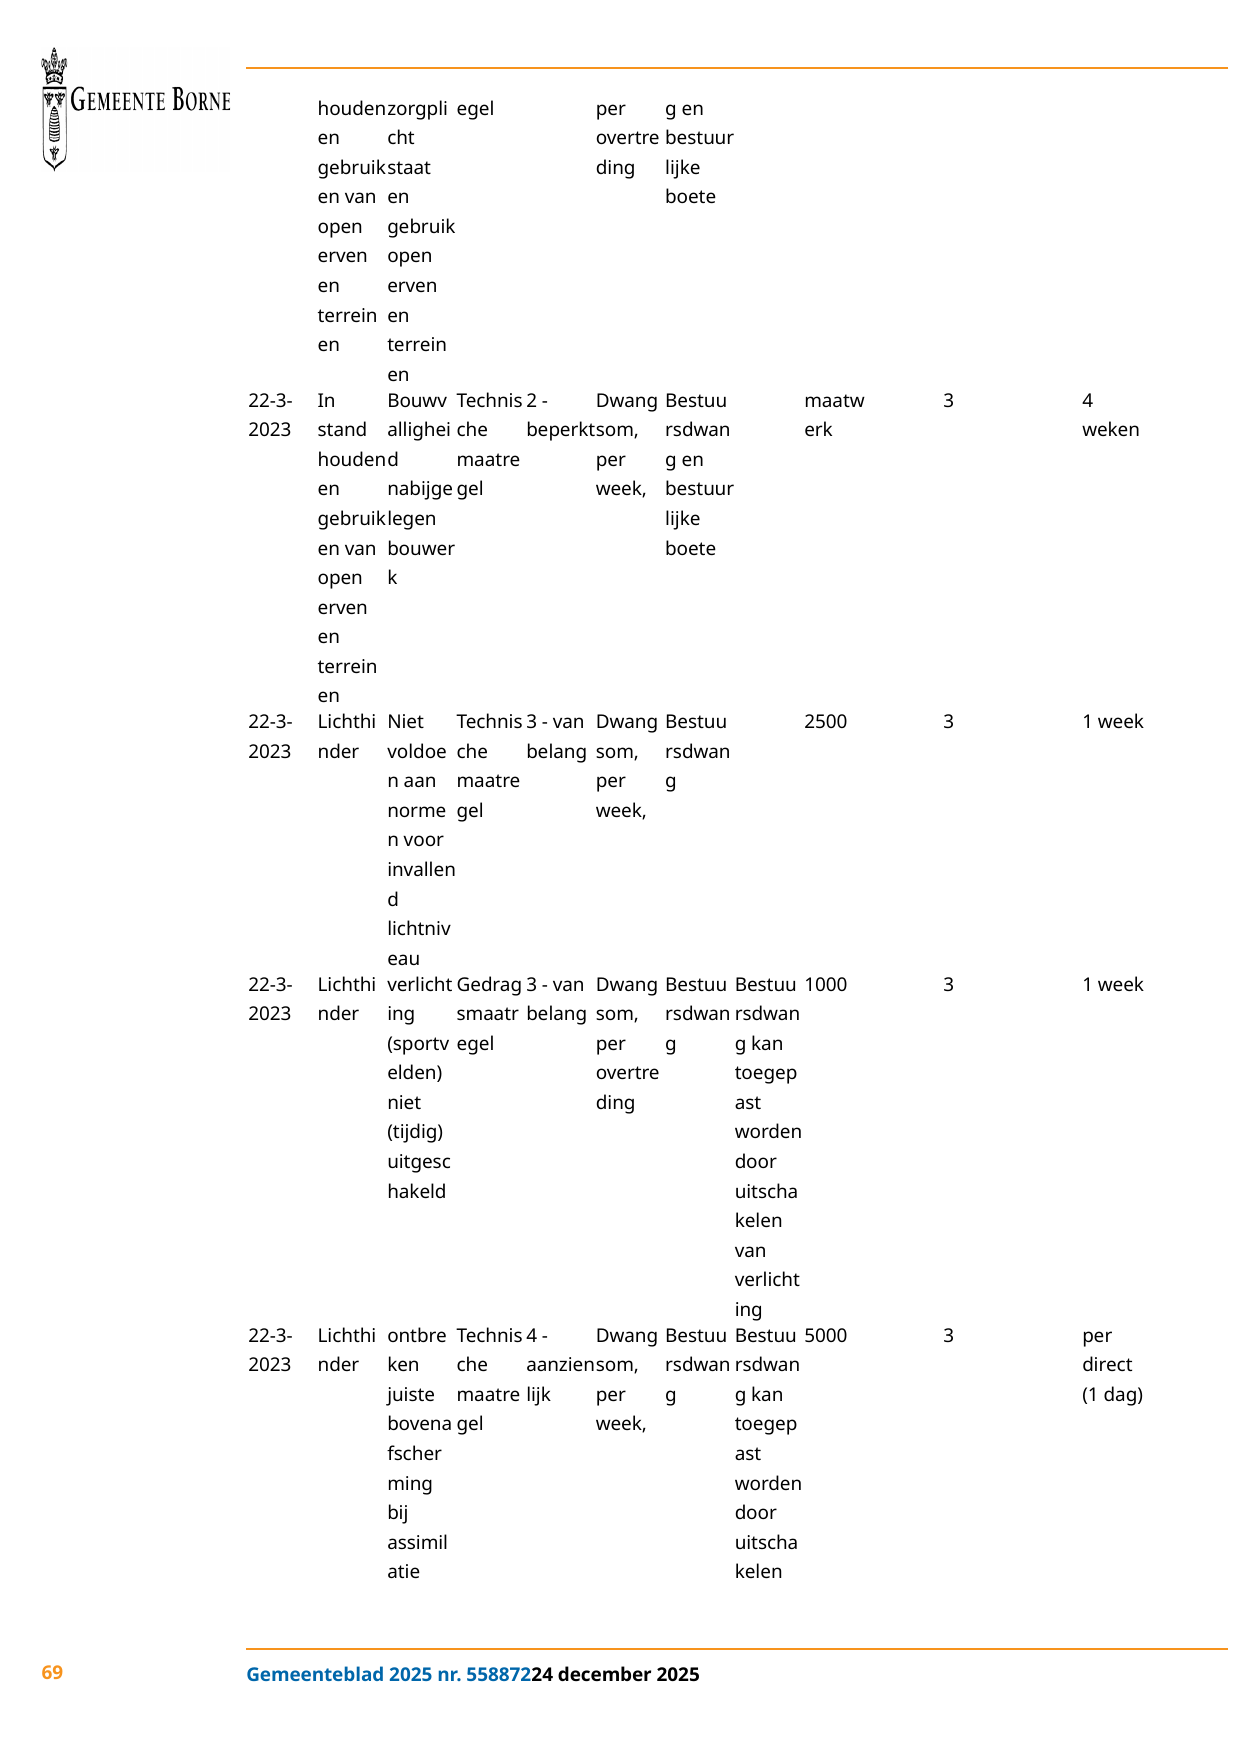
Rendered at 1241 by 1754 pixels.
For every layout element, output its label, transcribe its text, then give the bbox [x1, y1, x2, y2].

table_cell In stand houden en gebruiken van open erven en terreinen [318, 387, 387, 708]
table_cell 3 [943, 1322, 1013, 1584]
table_cell 22-3-2023 [248, 971, 317, 1322]
table_cell 5000 [804, 1322, 873, 1584]
table_cell Bestuursdwang kan toegepast worden door uitschakelen van verlichting [735, 971, 804, 1322]
table_cell Bestuursdwang [665, 708, 734, 971]
table_cell Niet voldoen aan normen voor invallend lichtniveau [387, 708, 456, 971]
table_cell maatwerk [804, 387, 873, 708]
table_cell [1013, 387, 1082, 708]
table_cell [874, 387, 943, 708]
table_cell Gedragsmaatregel [456, 971, 526, 1322]
table_cell Bouwvalligheid nabijgelegen bouwerk [387, 387, 456, 708]
table_cell [248, 95, 317, 387]
table_cell [804, 95, 873, 387]
table_cell Dwangsom, per week, [596, 1322, 665, 1584]
table_cell 1 week [1082, 971, 1152, 1322]
table_cell Dwangsom, per week, [596, 387, 665, 708]
table_cell 1 week [1082, 708, 1152, 971]
table_cell [735, 95, 804, 387]
table_cell [1082, 95, 1152, 387]
table_cell 3 [943, 387, 1013, 708]
table_cell 4 weken [1082, 387, 1152, 708]
table_cell 22-3-2023 [248, 1322, 317, 1584]
table_cell Technische maatregel [456, 1322, 526, 1584]
table_cell Bestuursdwang kan toegepast worden door uitschakelen [735, 1322, 804, 1584]
table_cell [1013, 971, 1082, 1322]
table_cell Lichthinder [318, 1322, 387, 1584]
table_cell [943, 95, 1013, 387]
table_cell Dwangsom, per overtreding [596, 971, 665, 1322]
table_cell Technische maatregel [456, 387, 526, 708]
table_cell zorgplicht staat en gebruik open erven en terreinen [387, 95, 456, 387]
table_cell [735, 387, 804, 708]
table_cell per direct (1 dag) [1082, 1322, 1152, 1584]
table_cell per overtreding [596, 95, 665, 387]
table_cell Bestuursdwang en bestuurlijke boete [665, 387, 734, 708]
table_cell [1013, 1322, 1082, 1584]
table_cell [874, 1322, 943, 1584]
table_cell g en bestuurlijke boete [665, 95, 734, 387]
table_cell houden en gebruiken van open erven en terreinen [318, 95, 387, 387]
table_cell Lichthinder [318, 708, 387, 971]
table_cell 3 [943, 971, 1013, 1322]
table_cell Dwangsom, per week, [596, 708, 665, 971]
table_cell [874, 95, 943, 387]
table_cell [735, 708, 804, 971]
table_cell [874, 708, 943, 971]
table_cell 22-3-2023 [248, 387, 317, 708]
table_cell verlichting (sportvelden) niet (tijdig) uitgeschakeld [387, 971, 456, 1322]
table_cell [1013, 708, 1082, 971]
table_cell Lichthinder [318, 971, 387, 1322]
table_cell [526, 95, 596, 387]
table_cell egel [456, 95, 526, 387]
table_cell 3 - van belang [526, 708, 596, 971]
picture [41, 47, 231, 172]
table_cell Bestuursdwang [665, 971, 734, 1322]
table_cell ontbreken juiste bovenafscherming bij assimilatie [387, 1322, 456, 1584]
table_cell 3 [943, 708, 1013, 971]
table_cell Bestuursdwang [665, 1322, 734, 1584]
table_cell 3 - van belang [526, 971, 596, 1322]
table_cell [874, 971, 943, 1322]
table_cell 1000 [804, 971, 873, 1322]
table_cell [1013, 95, 1082, 387]
table_cell 2 - beperkt [526, 387, 596, 708]
table_cell 2500 [804, 708, 873, 971]
table_cell 4 - aanzienlijk [526, 1322, 596, 1584]
table_cell 22-3-2023 [248, 708, 317, 971]
table_cell Technische maatregel [456, 708, 526, 971]
